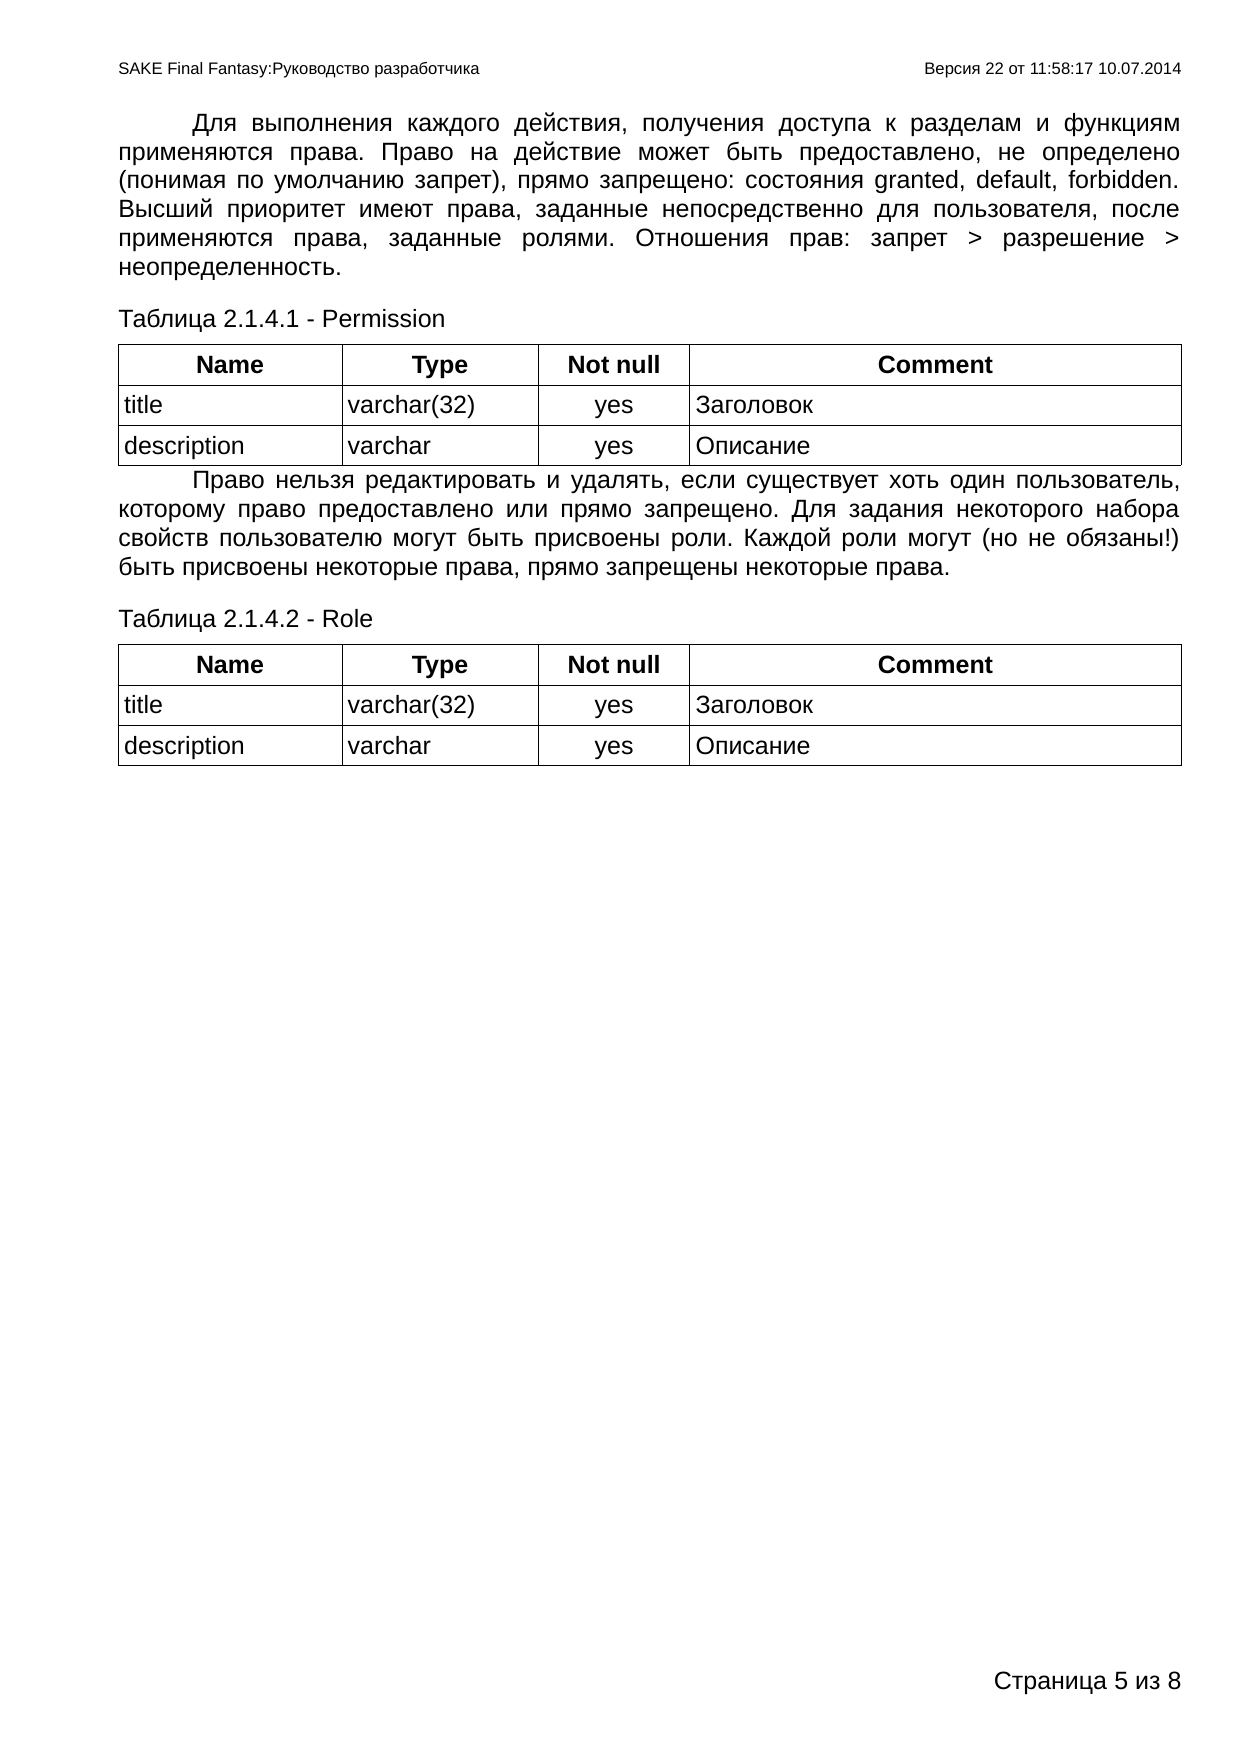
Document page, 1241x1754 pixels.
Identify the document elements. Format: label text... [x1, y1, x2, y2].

text Таблица 2.1.4.1 - Permission [118, 304, 1181, 332]
table_cell yes [539, 726, 689, 765]
table_cell Заголовок [690, 386, 1181, 425]
table_cell yes [539, 386, 689, 425]
table_header Type [343, 345, 538, 384]
table_header Comment [690, 345, 1181, 384]
text Таблица 2.1.4.2 - Role [118, 604, 1181, 633]
text Для выполнения каждого действия, получения доступа к разделам и функциям применяются права. Право на действие может быть предоставлено, не определено (понимая по умолчанию запрет), прямо запрещено: состояния granted, default, forbidden. Высший приоритет имеют права, заданные непосредственно для пользователя, после применяются права, заданные ролями. Отношения прав: запрет > разрешение > неопределенность. [118, 108, 1181, 280]
text Право нельзя редактировать и удалять, если существует хоть один пользователь, которому право предоставлено или прямо запрещено. Для задания некоторого набора свойств пользователю могут быть присвоены роли. Каждой роли могут (но не обязаны!) быть присвоены некоторые права, прямо запрещены некоторые права. [118, 466, 1181, 580]
table_cell varchar(32) [343, 686, 538, 725]
table_cell title [119, 686, 342, 725]
table_cell Описание [690, 726, 1181, 765]
table_header Name [119, 645, 342, 685]
table_cell varchar(32) [343, 386, 538, 425]
table_cell varchar [343, 426, 538, 465]
table_cell Заголовок [690, 686, 1181, 725]
table_cell description [119, 726, 342, 765]
table_header Type [343, 645, 538, 685]
table_header Comment [690, 645, 1181, 685]
table_cell yes [539, 426, 689, 465]
table_header Not null [539, 645, 689, 685]
table_cell description [119, 426, 342, 465]
table_cell varchar [343, 726, 538, 765]
table_cell Описание [690, 426, 1181, 465]
table_cell title [119, 386, 342, 425]
table_header Not null [539, 345, 689, 384]
table_header Name [119, 345, 342, 384]
table_cell yes [539, 686, 689, 725]
